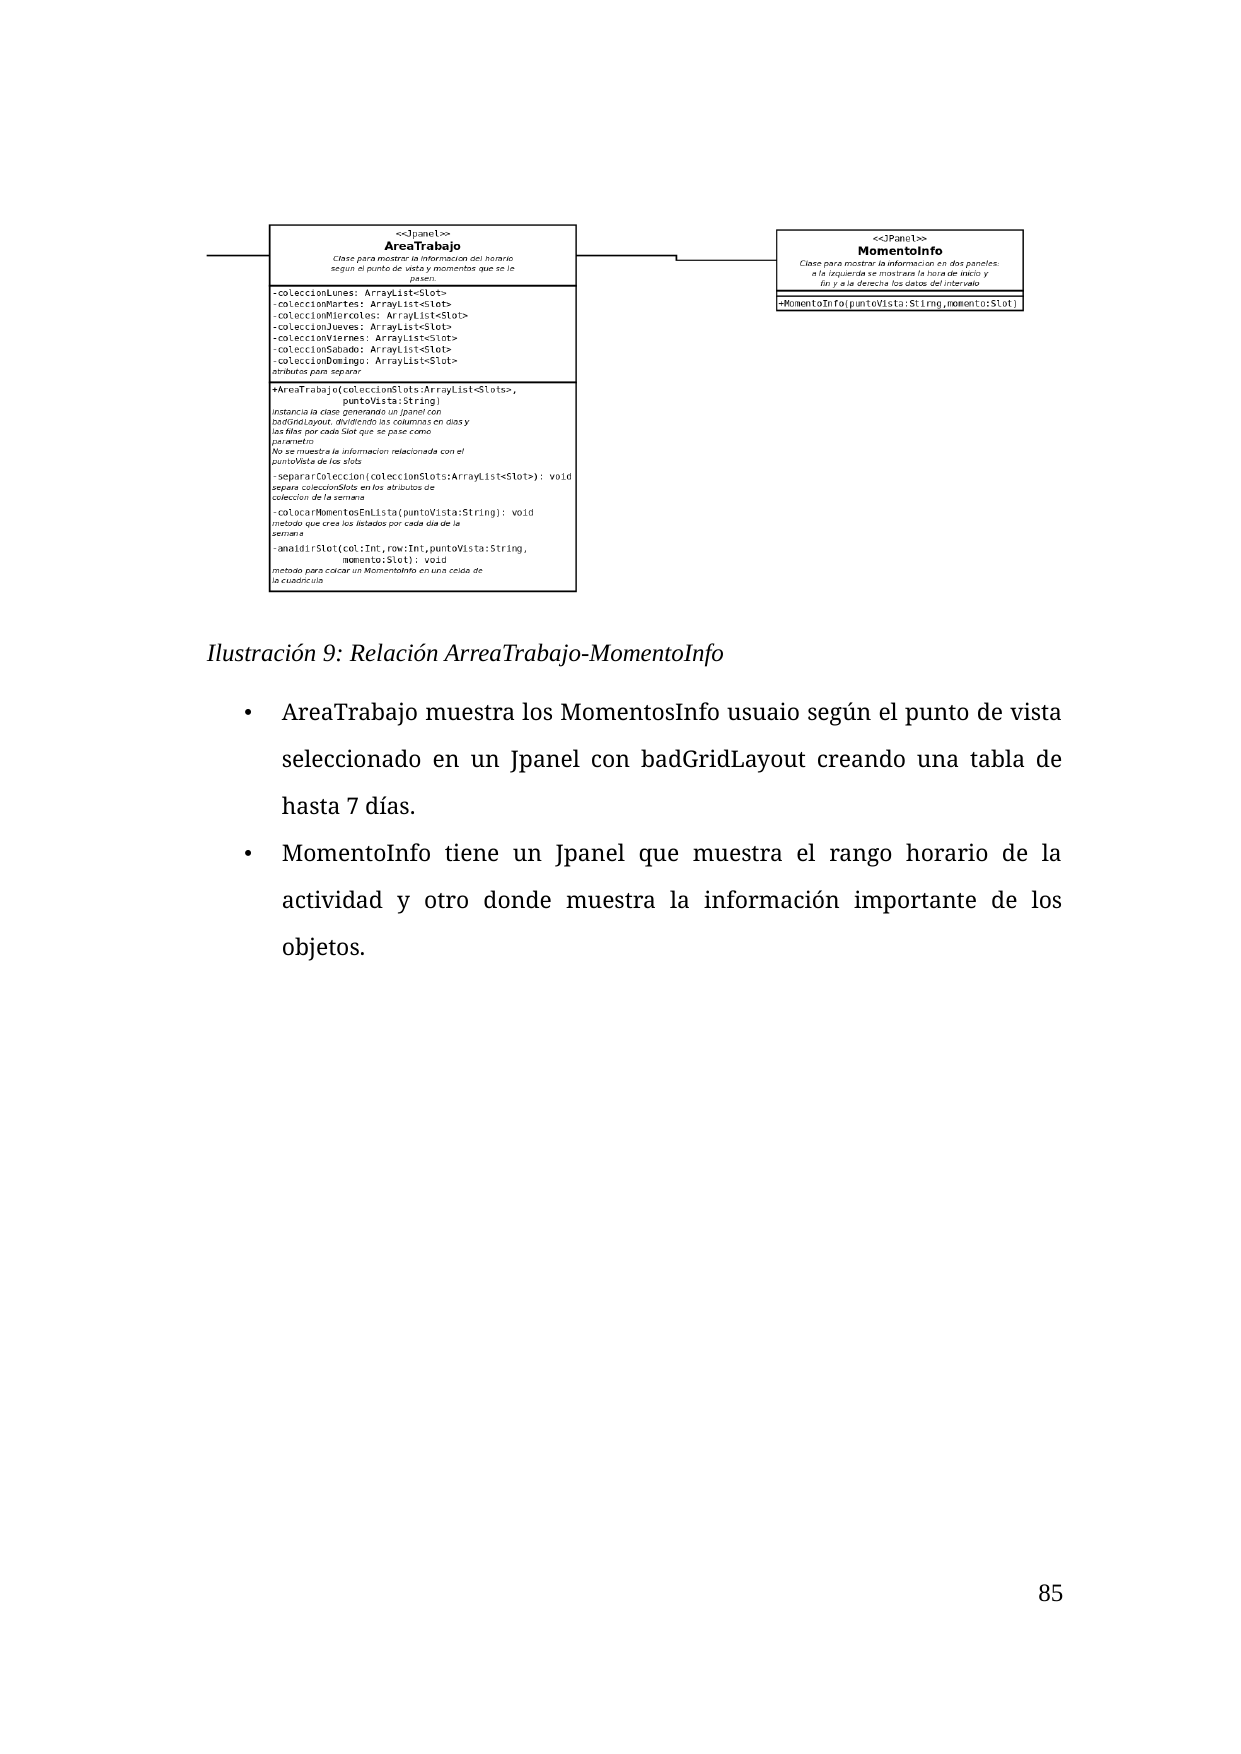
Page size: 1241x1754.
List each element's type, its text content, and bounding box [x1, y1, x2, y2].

list Ilustración 9: Relación ArreaTrabajo-MomentoInfo [207, 633, 1063, 667]
list MomentoInfo tiene un Jpanel que muestra el rango horario de la actividad y otro donde muestra la información importante de los objetos. [244, 837, 1063, 962]
picture [206, 160, 1063, 633]
list AreaTrabajo muestra los MomentosInfo usuaio según el punto de vista seleccionado en un Jpanel con badGridLayout creando una tabla de hasta 7 días. [207, 667, 1063, 821]
list [207, 148, 1063, 160]
